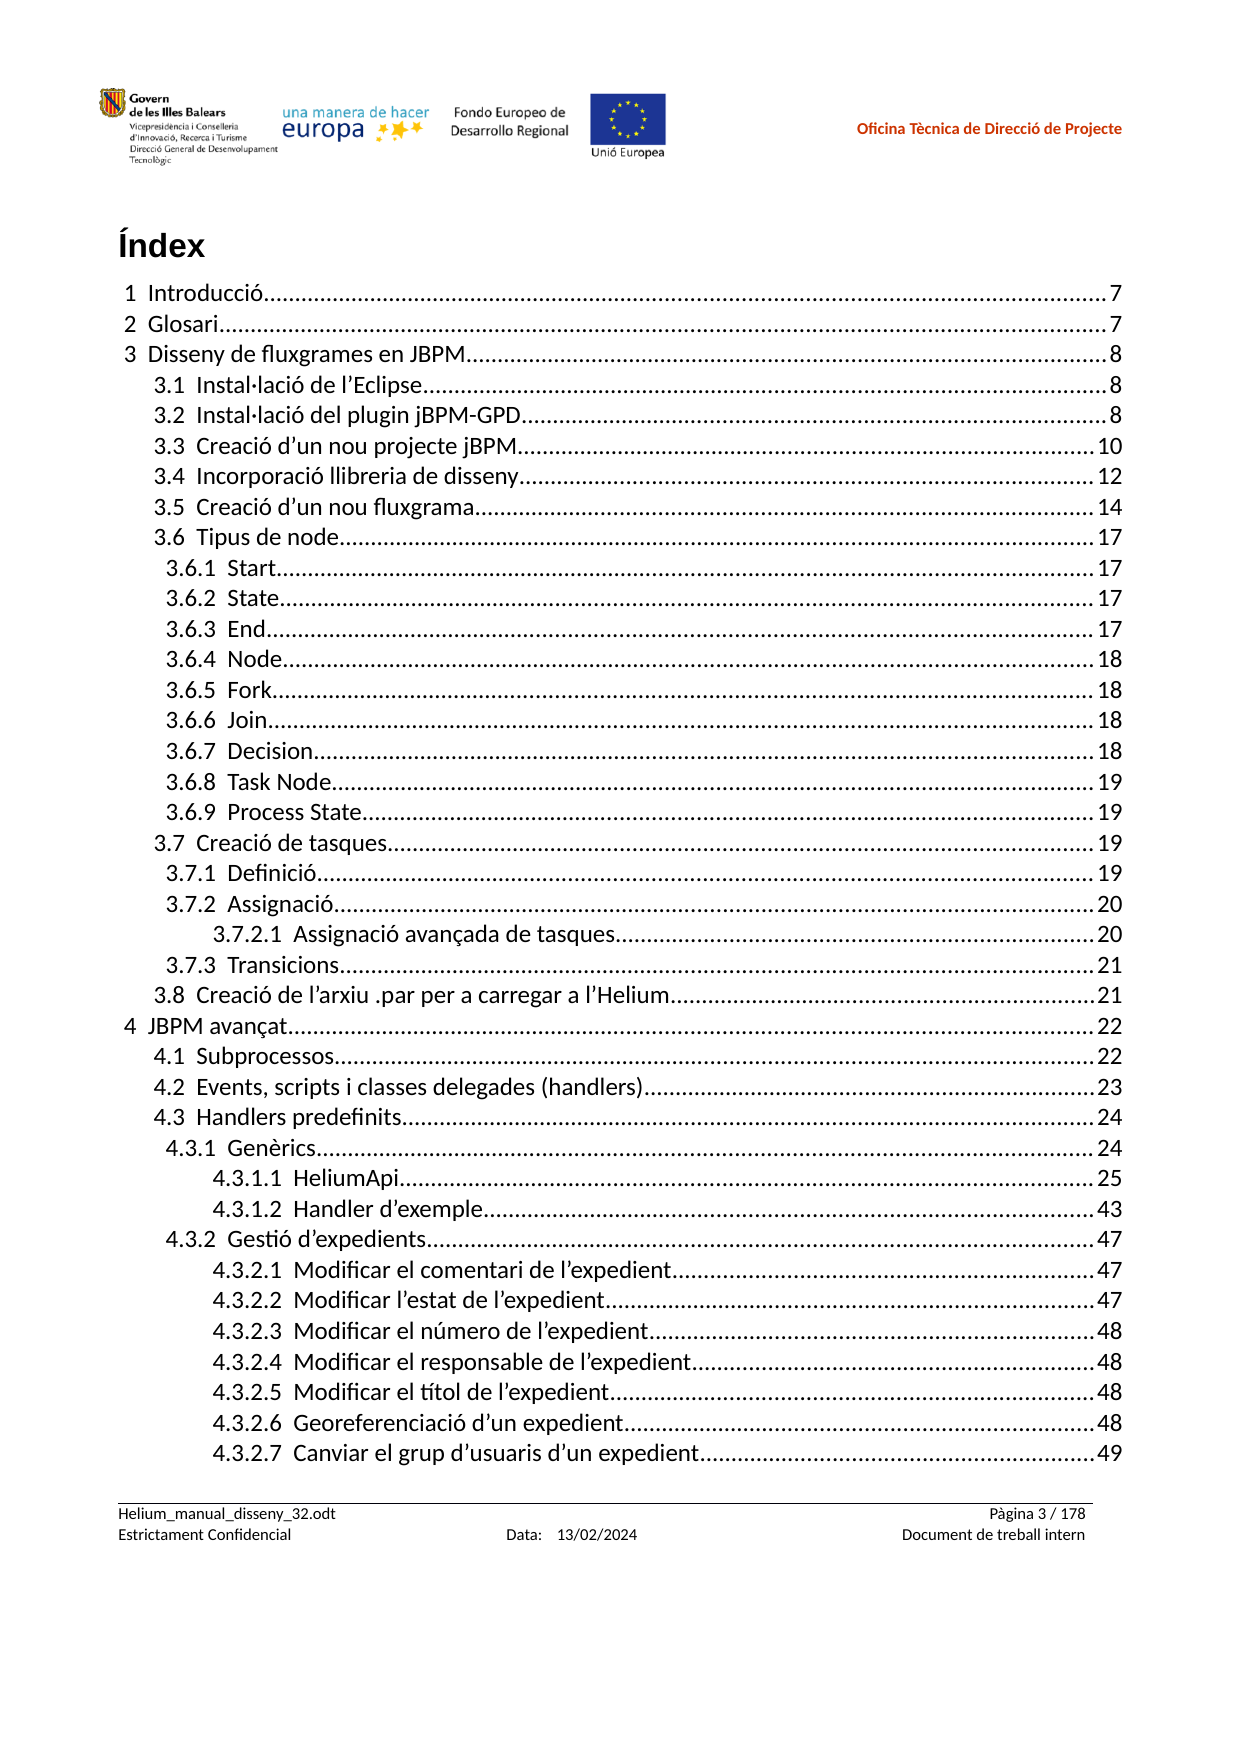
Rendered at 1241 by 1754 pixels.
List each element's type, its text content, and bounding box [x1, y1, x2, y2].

text 4 JBPM avançat 22 [118, 1010, 1122, 1040]
text 3.6.2 State 17 [160, 583, 1122, 613]
text 4.3.2.1 Modificar el comentari de l’expedient 47 [207, 1254, 1122, 1284]
text 3.7.2.1 Assignació avançada de tasques 20 [207, 918, 1122, 949]
text 3.7.2 Assignació 20 [160, 888, 1122, 918]
text 4.3.2 Gestió d’expedients 47 [160, 1223, 1122, 1254]
text 4.3.1.2 Handler d’exemple 43 [207, 1193, 1122, 1223]
text 4.3.2.6 Georeferenciació d’un expedient 48 [207, 1407, 1122, 1437]
text 1 Introducció 7 [118, 277, 1122, 308]
subtitle Índex [118, 226, 1122, 265]
text 3.5 Creació d’un nou fluxgrama 14 [148, 491, 1122, 522]
text 3.1 Instal·lació de l’Eclipse 8 [148, 369, 1122, 399]
text 4.3.2.7 Canviar el grup d’usuaris d’un expedient 49 [207, 1437, 1122, 1468]
text 3.6.8 Task Node 19 [160, 766, 1122, 796]
text 3.6.1 Start 17 [160, 552, 1122, 583]
text 4.1 Subprocessos 22 [148, 1040, 1122, 1071]
text 3.6 Tipus de node 17 [148, 522, 1122, 552]
text 3.6.6 Join 18 [160, 705, 1122, 735]
text 4.3.2.5 Modificar el títol de l’expedient 48 [207, 1376, 1122, 1407]
text 4.3.2.2 Modificar l’estat de l’expedient 47 [207, 1284, 1122, 1315]
text 3.6.3 End 17 [160, 613, 1122, 644]
picture [99, 87, 668, 166]
text 3.7.1 Definició 19 [160, 857, 1122, 888]
text 3.7 Creació de tasques 19 [148, 827, 1122, 857]
text 4.3.1 Genèrics 24 [160, 1132, 1122, 1162]
text 3.6.7 Decision 18 [160, 735, 1122, 766]
text 2 Glosari 7 [118, 308, 1122, 338]
text 4.3.2.4 Modificar el responsable de l’expedient 48 [207, 1346, 1122, 1376]
text 3.2 Instal·lació del plugin jBPM-GPD 8 [148, 399, 1122, 430]
text 3.3 Creació d’un nou projecte jBPM 10 [148, 430, 1122, 461]
text 3.6.4 Node 18 [160, 644, 1122, 674]
text 4.2 Events, scripts i classes delegades (handlers) 23 [148, 1071, 1122, 1101]
text 3.7.3 Transicions 21 [160, 949, 1122, 979]
text 3.8 Creació de l’arxiu .par per a carregar a l’Helium 21 [148, 979, 1122, 1010]
text 3 Disseny de fluxgrames en JBPM 8 [118, 338, 1122, 369]
text 4.3.1.1 HeliumApi 25 [207, 1162, 1122, 1193]
text 3.6.9 Process State 19 [160, 796, 1122, 827]
text 3.4 Incorporació llibreria de disseny 12 [148, 461, 1122, 491]
text 4.3 Handlers predefinits 24 [148, 1101, 1122, 1132]
text 4.3.2.3 Modificar el número de l’expedient 48 [207, 1315, 1122, 1346]
text 3.6.5 Fork 18 [160, 674, 1122, 705]
